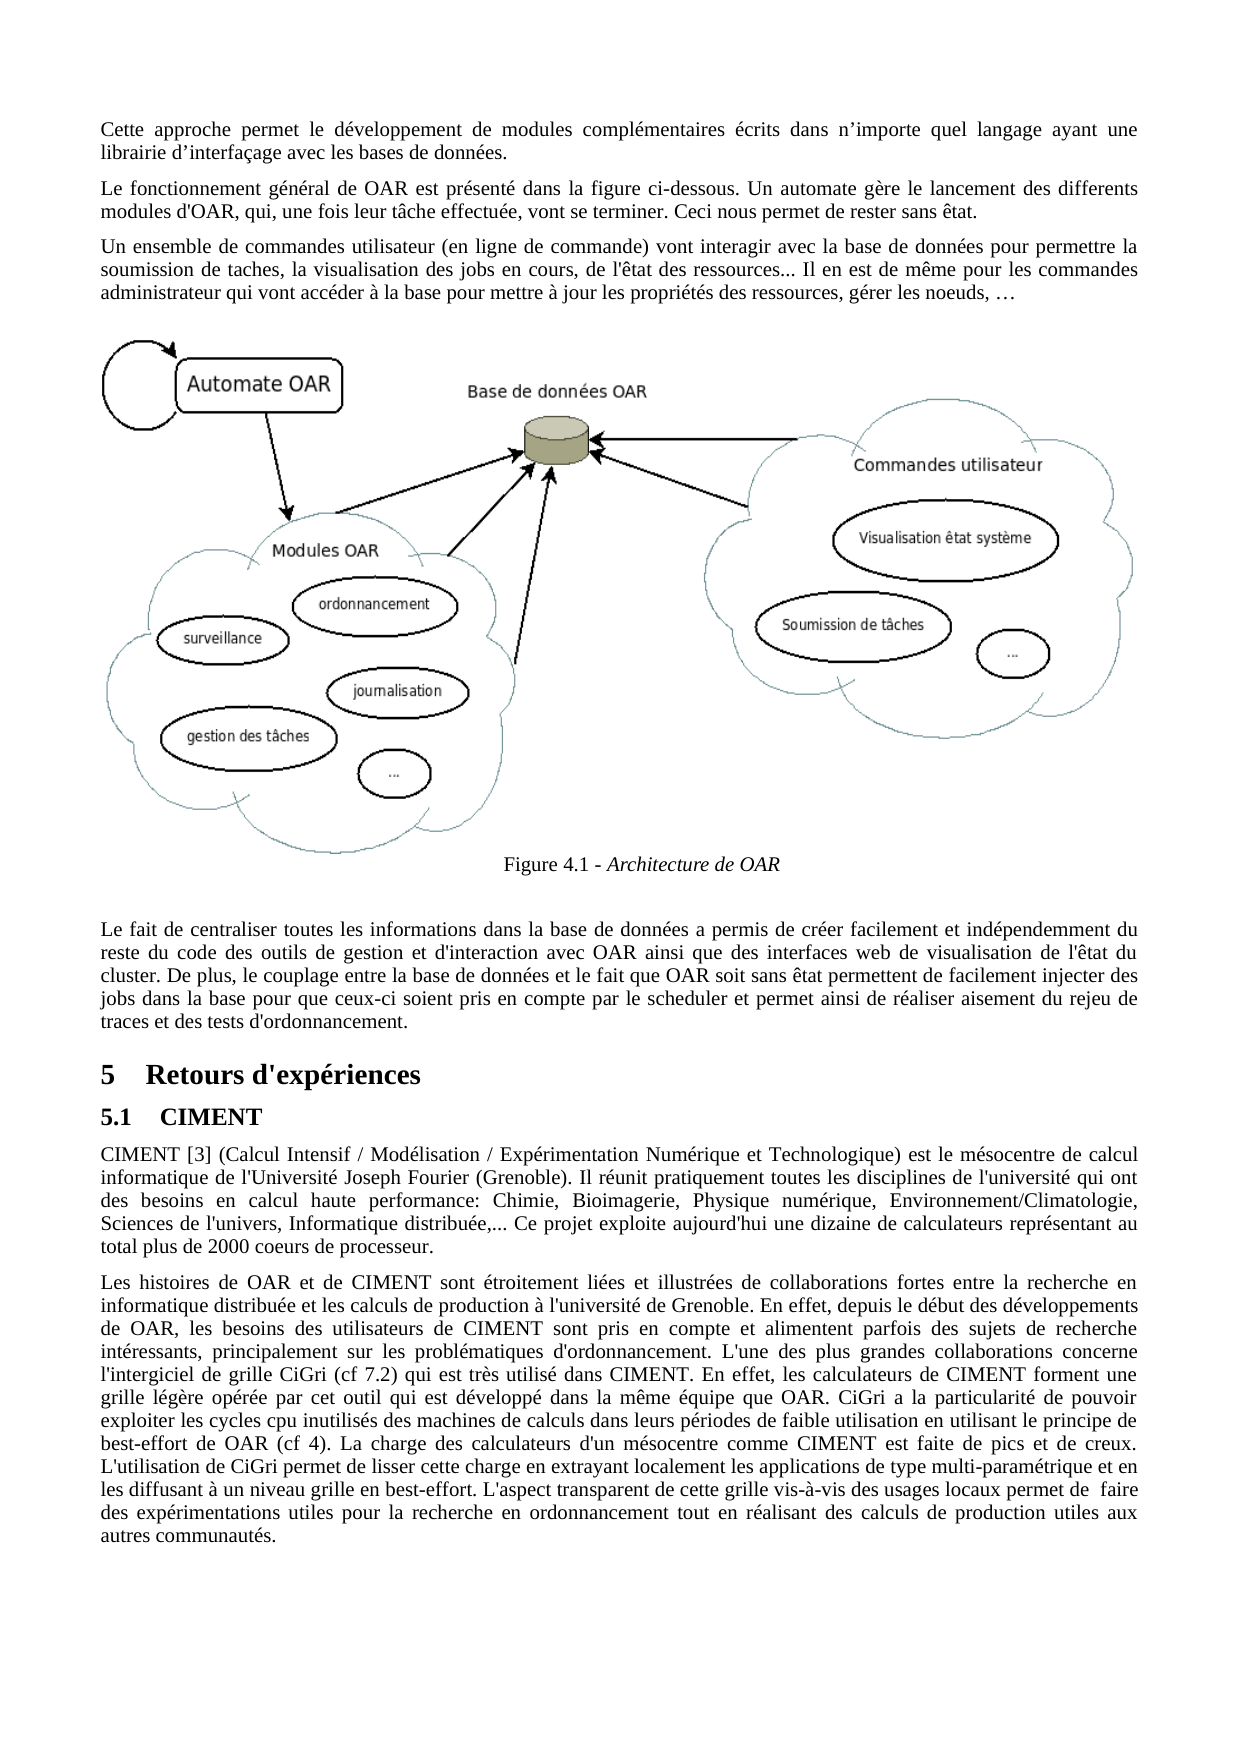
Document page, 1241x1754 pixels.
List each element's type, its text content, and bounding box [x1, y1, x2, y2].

text Un ensemble de commandes utilisateur (en ligne de commande) vont interagir avec la base de données pour permettre la soumission de taches, la visualisation des jobs en cours, de l'êtat des ressources... Il en est de même pour les commandes administrateur qui vont accéder à la base pour mettre à jour les propriétés des ressources, gérer les noeuds, … [100, 235, 1140, 304]
text Le fonctionnement général de OAR est présenté dans la figure ci-dessous. Un automate gère le lancement des differents modules d'OAR, qui, une fois leur tâche effectuée, vont se terminer. Ceci nous permet de rester sans êtat. [100, 177, 1140, 223]
text CIMENT [3] (Calcul Intensif / Modélisation / Expérimentation Numérique et Technologique) est le mésocentre de calcul informatique de l'Université Joseph Fourier (Grenoble). Il réunit pratiquement toutes les disciplines de l'université qui ont des besoins en calcul haute performance: Chimie, Bioimagerie, Physique numérique, Environnement/Climatologie, Sciences de l'univers, Informatique distribuée,... Ce projet exploite aujourd'hui une dizaine de calculateurs représentant au total plus de 2000 coeurs de processeur. [100, 1143, 1140, 1258]
subtitle Retours d'expériences [100, 1058, 1140, 1091]
subtitle CIMENT [100, 1103, 1140, 1131]
text Cette approche permet le développement de modules complémentaires écrits dans n’importe quel langage ayant une librairie d’interfaçage avec les bases de données. [100, 118, 1140, 164]
picture [101, 339, 1134, 854]
subtitle Figure 4.1 - Architecture de OAR [100, 854, 1140, 876]
text Les histoires de OAR et de CIMENT sont étroitement liées et illustrées de collaborations fortes entre la recherche en informatique distribuée et les calculs de production à l'université de Grenoble. En effet, depuis le début des développements de OAR, les besoins des utilisateurs de CIMENT sont pris en compte et alimentent parfois des sujets de recherche intéressants, principalement sur les problématiques d'ordonnancement. L'une des plus grandes collaborations concerne l'intergiciel de grille CiGri (cf 7.2) qui est très utilisé dans CIMENT. En effet, les calculateurs de CIMENT forment une grille légère opérée par cet outil qui est développé dans la même équipe que OAR. CiGri a la particularité de pouvoir exploiter les cycles cpu inutilisés des machines de calculs dans leurs périodes de faible utilisation en utilisant le principe de best-effort de OAR (cf 4). La charge des calculateurs d'un mésocentre comme CIMENT est faite de pics et de creux. L'utilisation de CiGri permet de lisser cette charge en extrayant localement les applications de type multi-paramétrique et en les diffusant à un niveau grille en best-effort. L'aspect transparent de cette grille vis-à-vis des usages locaux permet de faire des expérimentations utiles pour la recherche en ordonnancement tout en réalisant des calculs de production utiles aux autres communautés. [100, 1271, 1140, 1547]
text Le fait de centraliser toutes les informations dans la base de données a permis de créer facilement et indépendemment du reste du code des outils de gestion et d'interaction avec OAR ainsi que des interfaces web de visualisation de l'êtat du cluster. De plus, le couplage entre la base de données et le fait que OAR soit sans êtat permettent de facilement injecter des jobs dans la base pour que ceux-ci soient pris en compte par le scheduler et permet ainsi de réaliser aisement du rejeu de traces et des tests d'ordonnancement. [100, 918, 1140, 1033]
